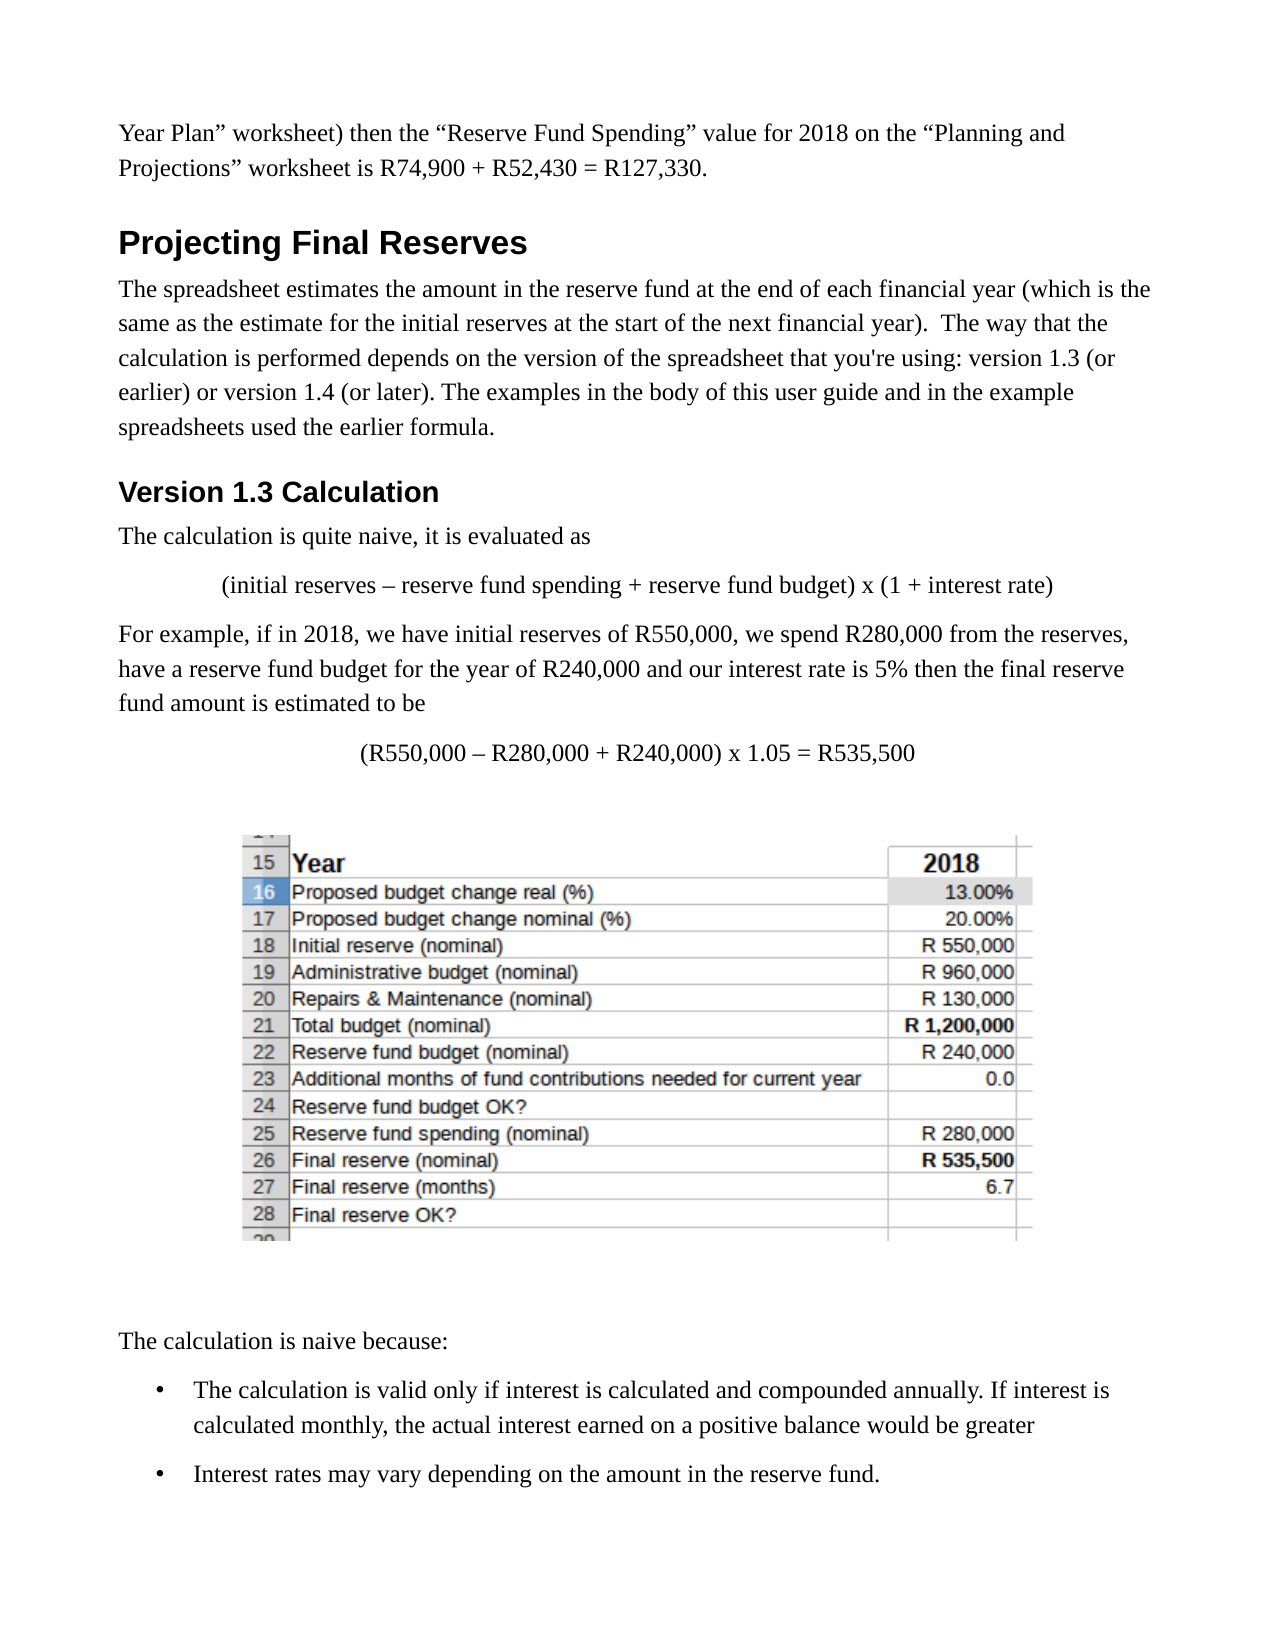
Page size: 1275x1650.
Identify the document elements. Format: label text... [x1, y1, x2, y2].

subtitle Version 1.3 Calculation [118, 475, 1157, 509]
picture [242, 835, 1033, 1241]
text For example, if in 2018, we have initial reserves of R550,000, we spend R280,000 from the reserves, have a reserve fund budget for the year of R240,000 and our interest rate is 5% then the final reserve fund amount is estimated to be [118, 619, 1157, 717]
text The calculation is quite naive, it is evaluated as [118, 521, 1157, 550]
text The calculation is naive because: [118, 1326, 1157, 1355]
list The calculation is valid only if interest is calculated and compounded annually. If interest is calculated monthly, the actual interest earned on a positive balance would be greater [156, 1375, 1157, 1439]
text The spreadsheet estimates the amount in the reserve fund at the end of each financial year (which is the same as the estimate for the initial reserves at the start of the next financial year). The way that the calculation is performed depends on the version of the spreadsheet that you're using: version 1.3 (or earlier) or version 1.4 (or later). The examples in the body of this user guide and in the example spreadsheets used the earlier formula. [118, 274, 1157, 440]
list Interest rates may vary depending on the amount in the reserve fund. [156, 1459, 1157, 1488]
text (R550,000 – R280,000 + R240,000) x 1.05 = R535,500 [118, 738, 1157, 766]
subtitle Projecting Final Reserves [118, 222, 1157, 261]
text (initial reserves – reserve fund spending + reserve fund budget) x (1 + interest rate) [118, 571, 1157, 599]
text Year Plan” worksheet) then the “Reserve Fund Spending” value for 2018 on the “Planning and Projections” worksheet is R74,900 + R52,430 = R127,330. [118, 118, 1157, 181]
